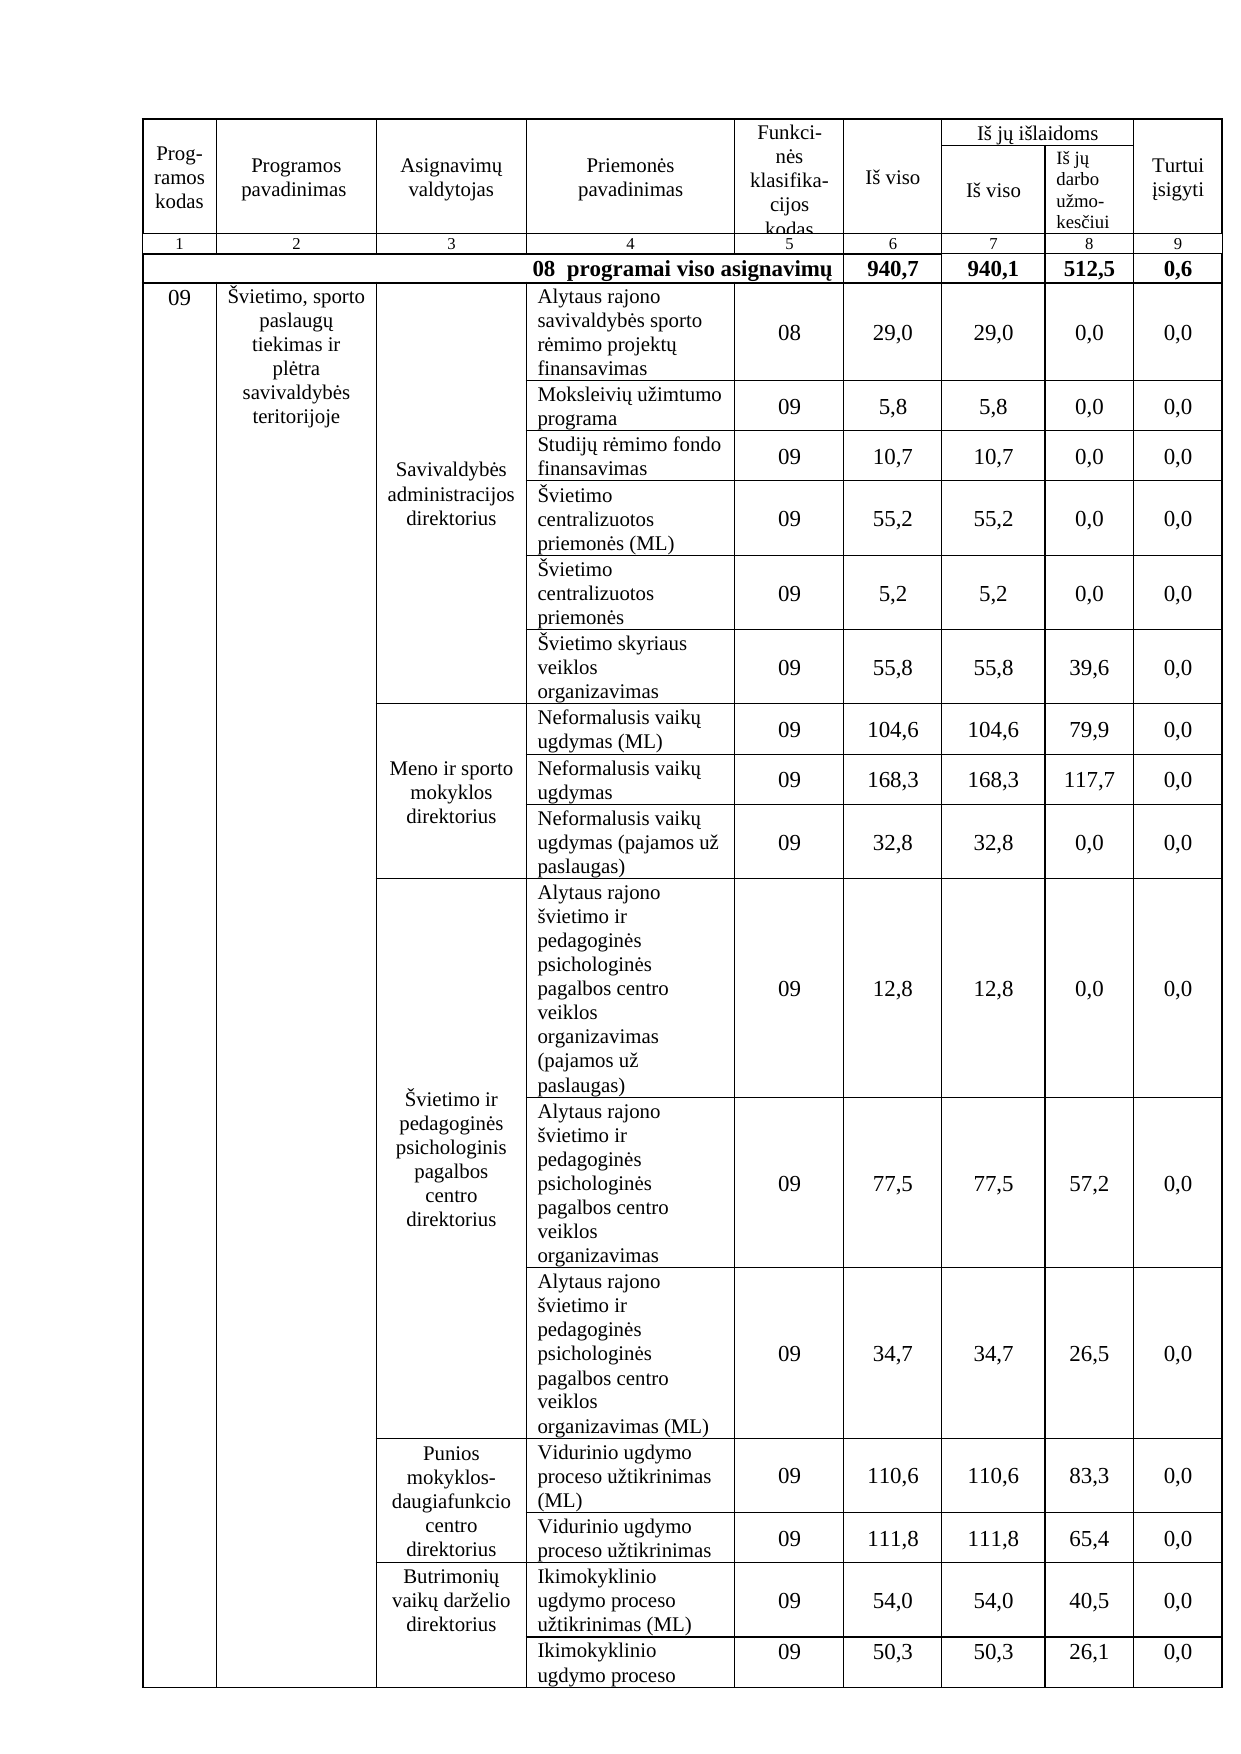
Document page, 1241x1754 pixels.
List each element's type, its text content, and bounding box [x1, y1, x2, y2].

table_cell 34,7 [942, 1268, 1044, 1438]
table_cell 09 [735, 1638, 843, 1687]
table_cell 0,0 [1134, 1563, 1221, 1636]
table_cell 5,8 [942, 381, 1044, 430]
table_cell Alytaus rajono švietimo ir pedagoginės psichologinės pagalbos centro veiklos organizavimas (pajamos už paslaugas) [527, 879, 734, 1097]
table_cell Iš viso [942, 146, 1044, 233]
table_cell 55,8 [844, 630, 941, 703]
table_cell 12,8 [942, 879, 1044, 1097]
table_cell Neformalusis vaikų ugdymas (ML) [527, 704, 734, 753]
table_header Priemonės pavadinimas [527, 120, 734, 233]
table_cell 0,0 [1134, 1638, 1221, 1687]
table_cell 7 [942, 234, 1044, 253]
table_cell 0,0 [1046, 556, 1133, 629]
table_cell 39,6 [1046, 630, 1133, 703]
table_cell Iš jų darbo užmo-kesčiui [1046, 146, 1133, 233]
table_cell 0,0 [1134, 431, 1221, 480]
table_cell 32,8 [844, 805, 941, 878]
table_header Programos pavadinimas [217, 120, 376, 233]
table_header Funkci-nės klasifika-cijos kodas [735, 120, 843, 233]
table_cell 83,3 [1046, 1439, 1133, 1512]
table_cell 54,0 [844, 1563, 941, 1636]
table_cell 10,7 [844, 431, 941, 480]
table_cell 09 [735, 805, 843, 878]
table_cell 55,8 [942, 630, 1044, 703]
table_cell 34,7 [844, 1268, 941, 1438]
table_cell 5,2 [844, 556, 941, 629]
table_cell Studijų rėmimo fondo finansavimas [527, 431, 734, 480]
table_cell Neformalusis vaikų ugdymas (pajamos už paslaugas) [527, 805, 734, 878]
table_cell 09 [144, 284, 216, 1687]
table_cell 104,6 [942, 704, 1044, 753]
table_cell 168,3 [942, 755, 1044, 804]
table_header Prog-ramos kodas [144, 120, 216, 233]
table_cell 0,0 [1134, 481, 1221, 555]
table_cell 0,0 [1134, 556, 1221, 629]
table_cell 0,0 [1134, 755, 1221, 804]
table_cell 09 [735, 431, 843, 480]
table_cell 09 [735, 381, 843, 430]
table_cell Savivaldybės administracijos direktorius [377, 284, 526, 703]
table_cell 12,8 [844, 879, 941, 1097]
table_cell 0,0 [1046, 284, 1133, 380]
table_cell 0,0 [1134, 1098, 1221, 1267]
table_cell 110,6 [942, 1439, 1044, 1512]
table_cell 0,0 [1134, 1439, 1221, 1512]
table_cell 32,8 [942, 805, 1044, 878]
table_cell 50,3 [942, 1638, 1044, 1687]
table_cell 4 [527, 234, 734, 253]
table_cell 8 [1046, 234, 1133, 253]
table_header Iš viso [844, 120, 941, 233]
table_cell 09 [735, 481, 843, 555]
table_cell Alytaus rajono švietimo ir pedagoginės psichologinės pagalbos centro veiklos organizavimas [527, 1098, 734, 1267]
table_cell 08 programai viso asignavimų [144, 255, 843, 282]
table_cell 6 [844, 234, 941, 253]
table_cell 54,0 [942, 1563, 1044, 1636]
table_cell 09 [735, 879, 843, 1097]
table_cell 79,9 [1046, 704, 1133, 753]
table_cell 0,0 [1134, 1513, 1221, 1562]
table_cell 5 [735, 234, 843, 253]
table_cell 09 [735, 1513, 843, 1562]
table_cell 0,0 [1134, 381, 1221, 430]
table_cell 0,0 [1046, 805, 1133, 878]
table_cell 09 [735, 704, 843, 753]
table_cell Alytaus rajono švietimo ir pedagoginės psichologinės pagalbos centro veiklos organizavimas (ML) [527, 1268, 734, 1438]
table_cell 111,8 [942, 1513, 1044, 1562]
table_cell 3 [377, 234, 526, 253]
table_cell 0,0 [1046, 879, 1133, 1097]
table_cell Alytaus rajono savivaldybės sporto rėmimo projektų finansavimas [527, 284, 734, 380]
table_cell 168,3 [844, 755, 941, 804]
table_cell 50,3 [844, 1638, 941, 1687]
table_cell 0,0 [1134, 1268, 1221, 1438]
table_cell 09 [735, 630, 843, 703]
table_cell 0,0 [1046, 381, 1133, 430]
table_header Iš jų išlaidoms [942, 120, 1133, 145]
table_cell 512,5 [1046, 254, 1133, 282]
table_cell 08 [735, 284, 843, 380]
table_cell Moksleivių užimtumo programa [527, 381, 734, 430]
table_cell 111,8 [844, 1513, 941, 1562]
table_cell Ikimokyklinio ugdymo proceso užtikrinimas (ML) [527, 1563, 734, 1636]
table_cell 09 [735, 1098, 843, 1267]
table_cell 09 [735, 1563, 843, 1636]
table_cell Vidurinio ugdymo proceso užtikrinimas [527, 1513, 734, 1562]
table_cell 29,0 [844, 284, 941, 380]
table_cell 09 [735, 556, 843, 629]
table_cell 10,7 [942, 431, 1044, 480]
table_cell 0,0 [1134, 879, 1221, 1097]
table_cell 40,5 [1046, 1563, 1133, 1636]
table_cell 26,5 [1046, 1268, 1133, 1438]
table_cell 29,0 [942, 284, 1044, 380]
table_cell Punios mokyklos-daugiafunkcio centro direktorius [377, 1439, 526, 1562]
table_cell Švietimo centralizuotos priemonės (ML) [527, 481, 734, 555]
table_cell 0,0 [1134, 630, 1221, 703]
table_cell 0,0 [1134, 284, 1221, 380]
table_cell 940,7 [844, 255, 941, 282]
table_cell Vidurinio ugdymo proceso užtikrinimas (ML) [527, 1439, 734, 1512]
table_cell 117,7 [1046, 755, 1133, 804]
table_cell 9 [1134, 234, 1222, 253]
table_cell Meno ir sporto mokyklos direktorius [377, 704, 526, 878]
table_header Turtui įsigyti [1134, 120, 1221, 233]
table_cell 55,2 [844, 481, 941, 555]
table_cell 77,5 [942, 1098, 1044, 1267]
table_cell Butrimonių vaikų darželio direktorius [377, 1563, 526, 1687]
table_cell 104,6 [844, 704, 941, 753]
table_cell 0,0 [1134, 805, 1221, 878]
table_cell 26,1 [1046, 1638, 1133, 1687]
table_cell Švietimo skyriaus veiklos organizavimas [527, 630, 734, 703]
table_cell Neformalusis vaikų ugdymas [527, 755, 734, 804]
table_cell 0,0 [1046, 481, 1133, 555]
table_cell 2 [217, 234, 376, 253]
table_cell 65,4 [1046, 1513, 1133, 1562]
table_header Asignavimų valdytojas [377, 120, 526, 233]
table_cell 5,8 [844, 381, 941, 430]
table_cell Švietimo ir pedagoginės psichologinis pagalbos centro direktorius [377, 879, 526, 1438]
table_cell 55,2 [942, 481, 1044, 555]
table_cell 940,1 [942, 254, 1044, 282]
table_cell 0,0 [1046, 431, 1133, 480]
table_cell 0,0 [1134, 704, 1221, 753]
table_cell Švietimo centralizuotos priemonės [527, 556, 734, 629]
table_cell 09 [735, 1439, 843, 1512]
table_cell Švietimo, sporto paslaugų tiekimas ir plėtra savivaldybės teritorijoje [217, 284, 376, 1687]
table_cell 110,6 [844, 1439, 941, 1512]
table_cell 57,2 [1046, 1098, 1133, 1267]
table_cell 77,5 [844, 1098, 941, 1267]
table_cell 09 [735, 1268, 843, 1438]
table_cell 0,6 [1134, 254, 1221, 282]
table_cell 09 [735, 755, 843, 804]
table_cell 5,2 [942, 556, 1044, 629]
table_cell 1 [143, 234, 216, 253]
table_cell Ikimokyklinio ugdymo proceso [527, 1638, 734, 1687]
